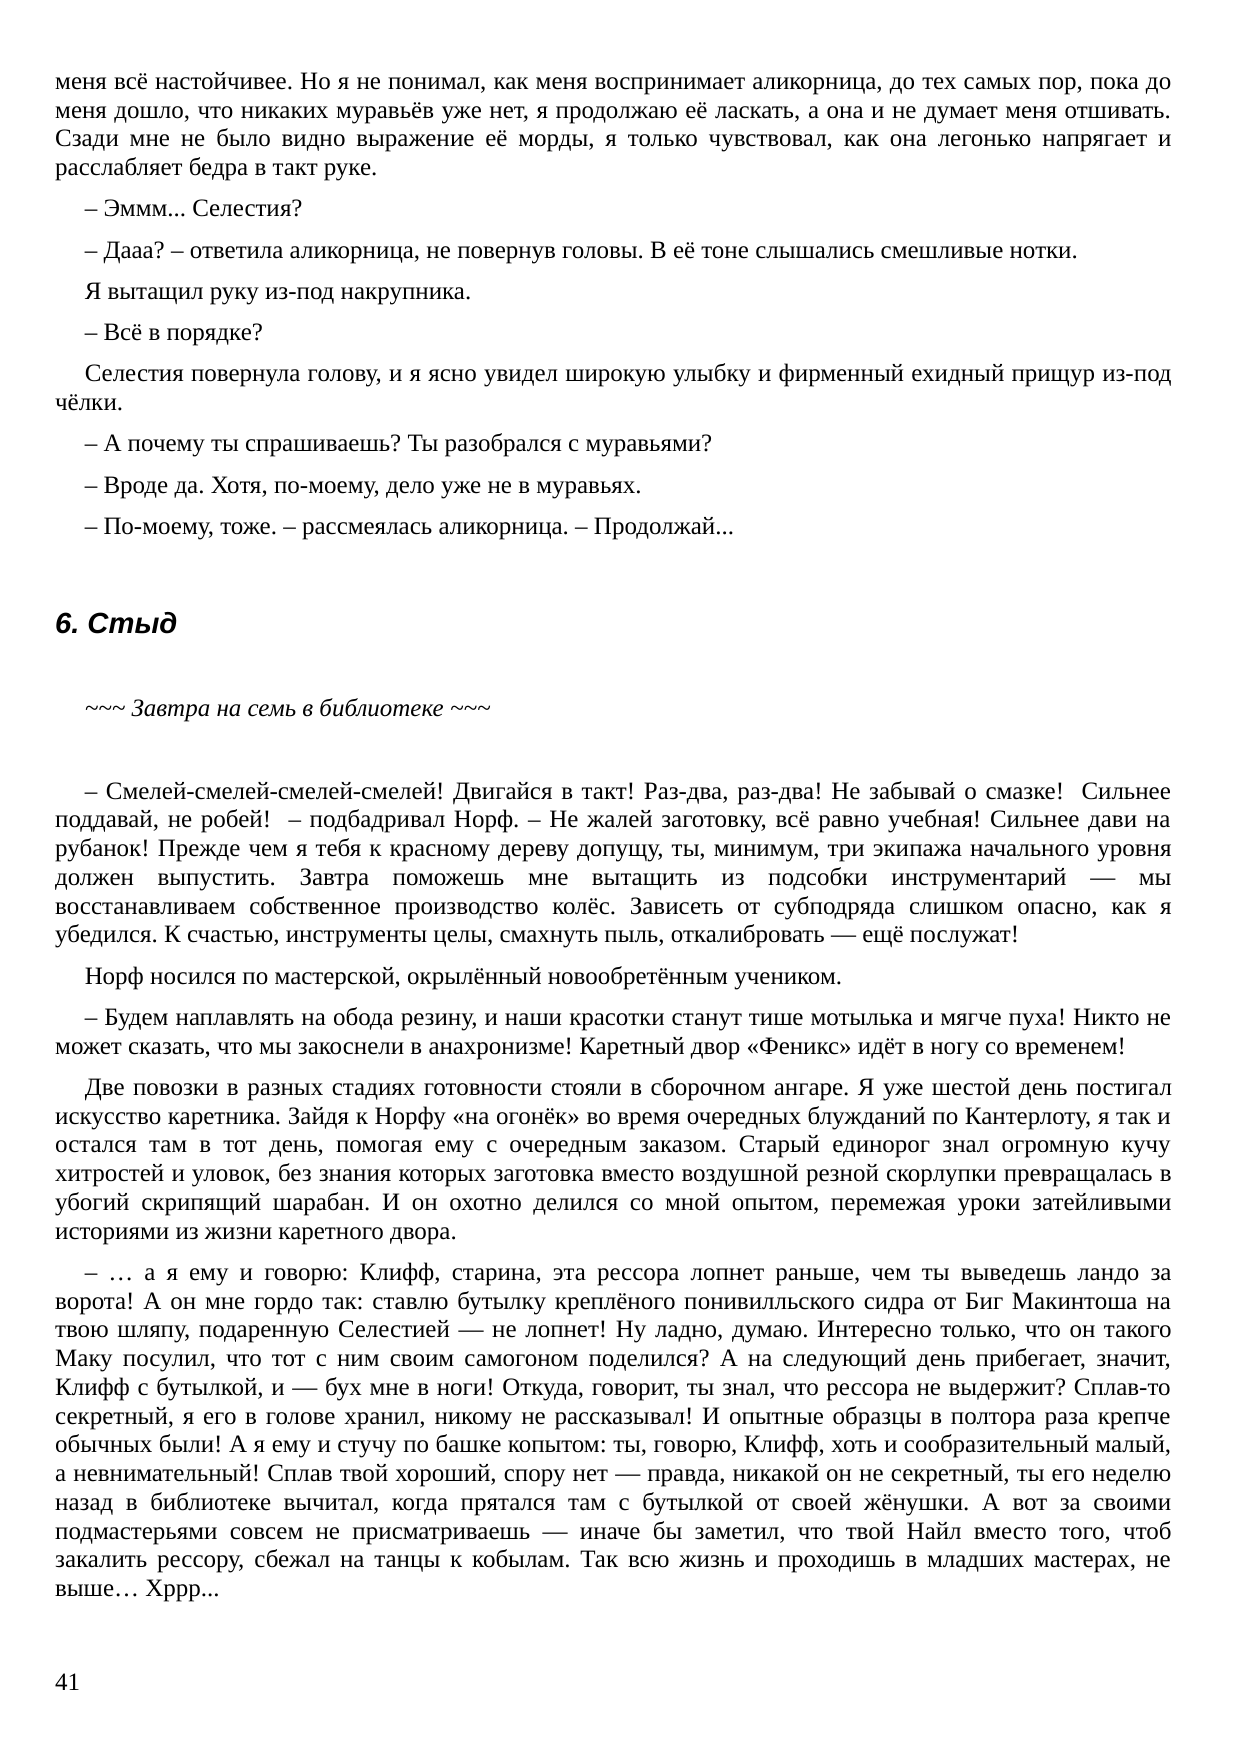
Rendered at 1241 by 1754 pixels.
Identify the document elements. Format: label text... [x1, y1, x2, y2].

text – Вроде да. Хотя, по-моему, дело уже не в муравьях. [55, 470, 1173, 498]
text – Смелей-смелей-смелей-смелей! Двигайся в такт! Раз-два, раз-два! Не забывай о смазке! Сильнее поддавай, не робей! – подбадривал Норф. – Не жалей заготовку, всё равно учебная! Сильнее дави на рубанок! Прежде чем я тебя к красному дереву допущу, ты, минимум, три экипажа начального уровня должен выпустить. Завтра поможешь мне вытащить из подсобки инструментарий — мы восстанавливаем собственное производство колёс. Зависеть от субподряда слишком опасно, как я убедился. К счастью, инструменты целы, смахнуть пыль, откалибровать — ещё послужат! [55, 776, 1173, 948]
text ~~~ Завтра на семь в библиотеке ~~~ [55, 693, 1173, 722]
text – … а я ему и говорю: Клифф, старина, эта рессора лопнет раньше, чем ты выведешь ландо за ворота! А он мне гордо так: ставлю бутылку креплёного понивилльского сидра от Биг Макинтоша на твою шляпу, подаренную Селестией — не лопнет! Ну ладно, думаю. Интересно только, что он такого Маку посулил, что тот с ним своим самогоном поделился? А на следующий день прибегает, значит, Клифф с бутылкой, и — бух мне в ноги! Откуда, говорит, ты знал, что рессора не выдержит? Сплав-то секретный, я его в голове хранил, никому не рассказывал! И опытные образцы в полтора раза крепче обычных были! А я ему и стучу по башке копытом: ты, говорю, Клифф, хоть и сообразительный малый, а невнимательный! Сплав твой хороший, спору нет — правда, никакой он не секретный, ты его неделю назад в библиотеке вычитал, когда прятался там с бутылкой от своей жёнушки. А вот за своими подмастерьями совсем не присматриваешь — иначе бы заметил, что твой Найл вместо того, чтоб закалить рессору, сбежал на танцы к кобылам. Так всю жизнь и проходишь в младших мастерах, не выше… Хррр... [55, 1257, 1173, 1602]
text Я вытащил руку из-под накрупника. [55, 276, 1173, 305]
text Норф носился по мастерской, окрылённый новообретённым учеником. [55, 961, 1173, 989]
text – Дааа? – ответила аликорница, не повернув головы. В её тоне слышались смешливые нотки. [55, 235, 1173, 263]
text меня всё настойчивее. Но я не понимал, как меня воспринимает аликорница, до тех самых пор, пока до меня дошло, что никаких муравьёв уже нет, я продолжаю её ласкать, а она и не думает меня отшивать. Сзади мне не было видно выражение её морды, я только чувствовал, как она легонько напрягает и расслабляет бедра в такт руке. [55, 66, 1173, 181]
subtitle 6. Стыд [55, 606, 1173, 639]
text – Будем наплавлять на обода резину, и наши красотки станут тише мотылька и мягче пуха! Никто не может сказать, что мы закоснели в анахронизме! Каретный двор «Феникс» идёт в ногу со временем! [55, 1002, 1173, 1059]
text – Всё в порядке? [55, 317, 1173, 346]
text – Эммм... Селестия? [55, 193, 1173, 222]
text – По-моему, тоже. – рассмеялась аликорница. – Продолжай... [55, 511, 1173, 540]
text Селестия повернула голову, и я ясно увидел широкую улыбку и фирменный ехидный прищур из-под чёлки. [55, 358, 1173, 416]
text Две повозки в разных стадиях готовности стояли в сборочном ангаре. Я уже шестой день постигал искусство каретника. Зайдя к Норфу «на огонёк» во время очередных блужданий по Кантерлоту, я так и остался там в тот день, помогая ему с очередным заказом. Старый единорог знал огромную кучу хитростей и уловок, без знания которых заготовка вместо воздушной резной скорлупки превращалась в убогий скрипящий шарабан. И он охотно делился со мной опытом, перемежая уроки затейливыми историями из жизни каретного двора. [55, 1072, 1173, 1244]
text – А почему ты спрашиваешь? Ты разобрался с муравьями? [55, 428, 1173, 457]
